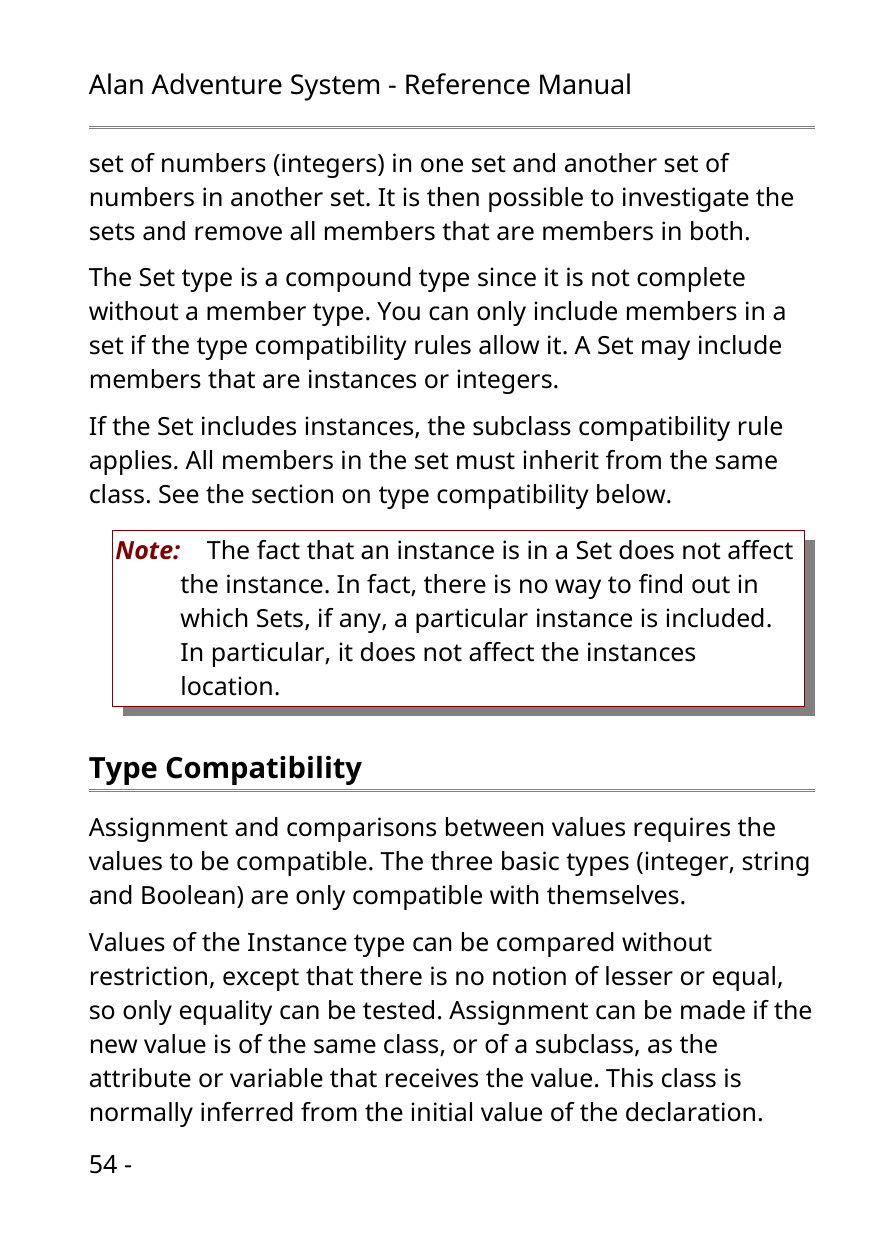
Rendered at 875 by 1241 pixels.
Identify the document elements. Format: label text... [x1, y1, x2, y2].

subtitle Type Compatibility [88, 747, 815, 791]
text Assignment and comparisons between values requires the values to be compatible. The three basic types (integer, string and Boolean) are only compatible with themselves. [88, 810, 815, 912]
text Values of the Instance type can be compared without restriction, except that there is no notion of lesser or equal, so only equality can be tested. Assignment can be made if the new value is of the same class, or of a subclass, as the attribute or variable that receives the value. This class is normally inferred from the initial value of the declaration. [88, 925, 815, 1129]
text The Set type is a compound type since it is not complete without a member type. You can only include members in a set if the type compatibility rules allow it. A Set may include members that are instances or integers. [88, 260, 815, 396]
text set of numbers (integers) in one set and another set of numbers in another set. It is then possible to investigate the sets and remove all members that are members in both. [88, 146, 815, 247]
list The fact that an instance is in a Set does not affect the instance. In fact, there is no way to find out in which Sets, if any, a particular instance is included. In particular, it does not affect the instances location. [113, 531, 804, 706]
text If the Set includes instances, the subclass compatibility rule applies. All members in the set must inherit from the same class. See the section on type compatibility below. [88, 409, 815, 511]
